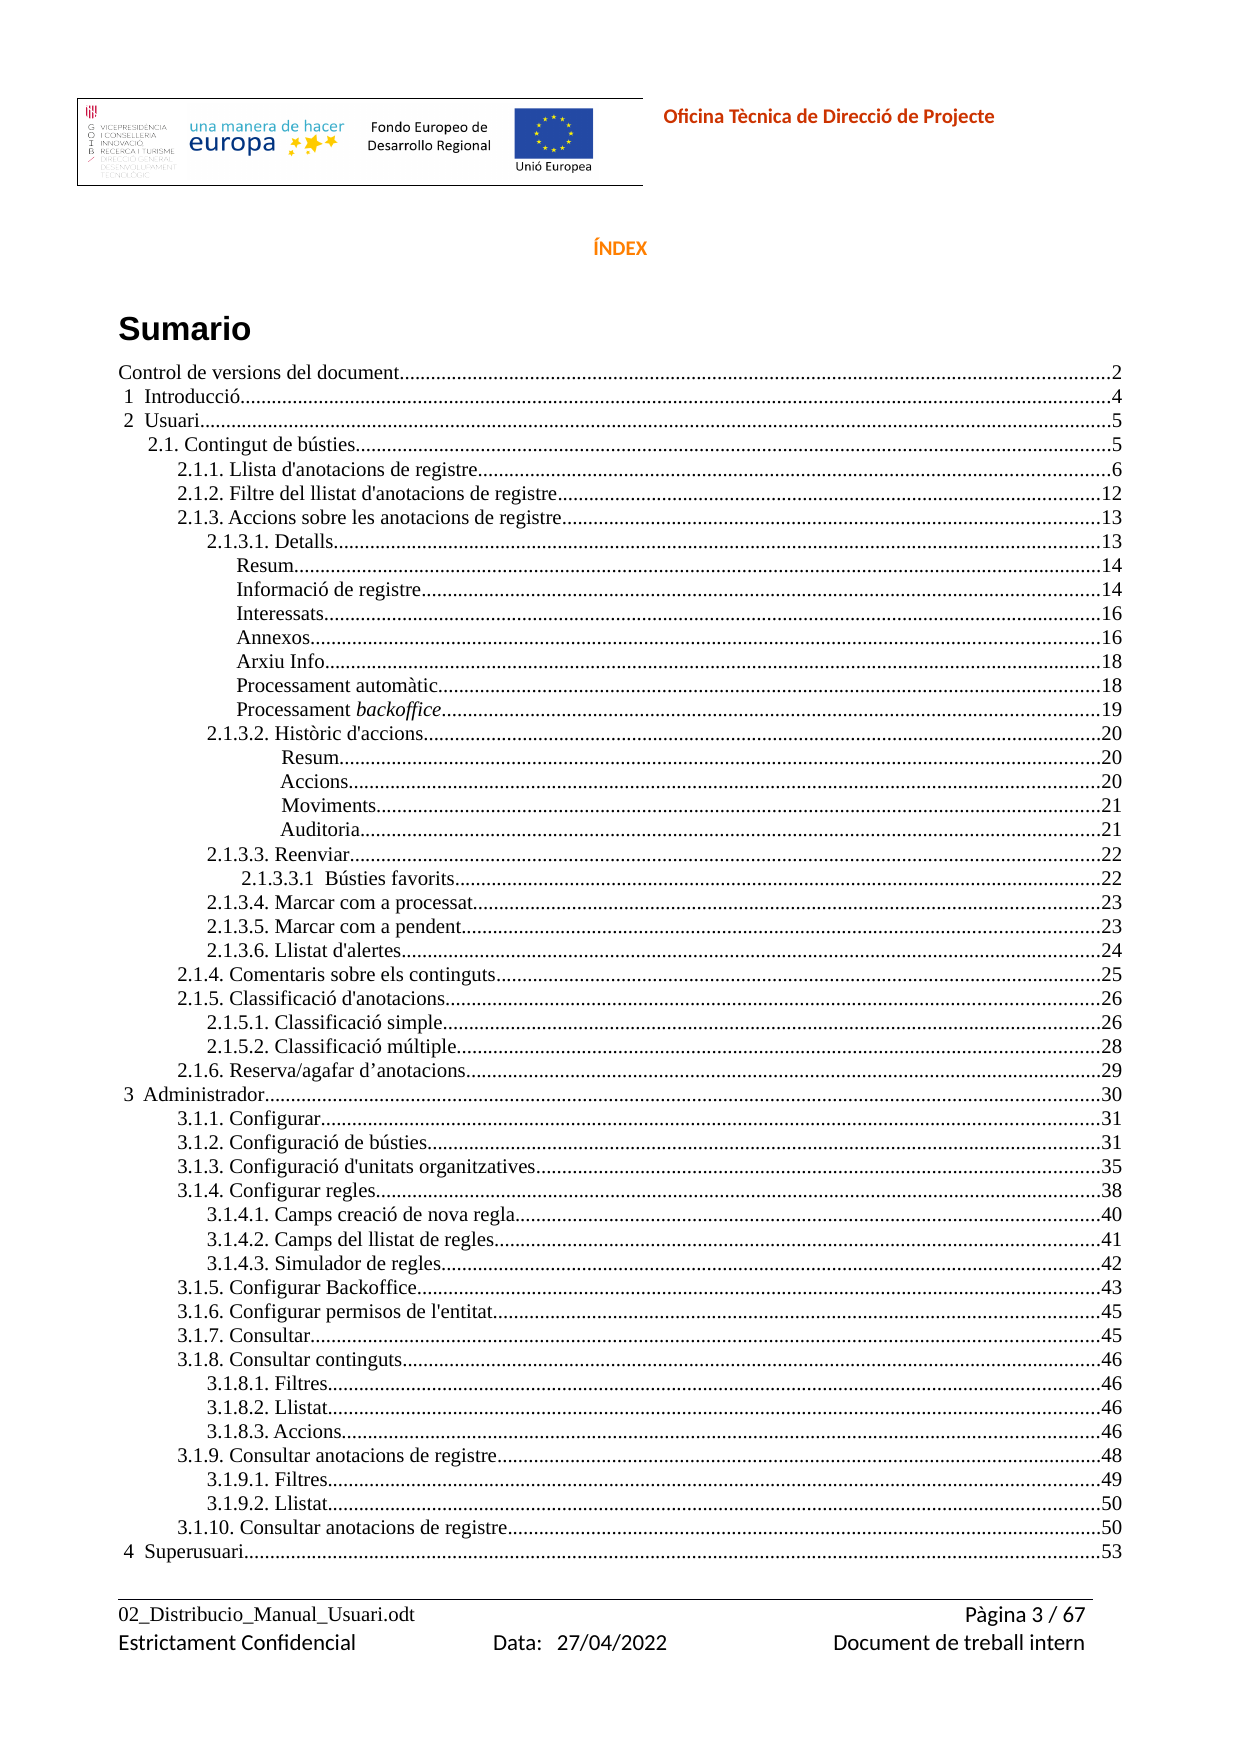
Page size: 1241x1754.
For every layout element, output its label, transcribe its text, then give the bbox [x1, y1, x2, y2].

text 3.1.10. Consultar anotacions de registre 50 [177, 1515, 1122, 1539]
text 2.1.3.3.1 Bústies favorits 22 [236, 866, 1122, 889]
text 3.1.5. Configurar Backoffice 43 [177, 1274, 1122, 1299]
text 3.1.8.2. Llistat 46 [207, 1395, 1122, 1419]
text Interessats 16 [236, 601, 1122, 625]
text 2.1.3.1. Detalls 13 [207, 529, 1122, 553]
text Arxiu Info. 18 [236, 649, 1122, 673]
text Resum 20 [266, 745, 1122, 769]
text ÍNDEX [118, 235, 1122, 260]
text 2.1.6. Reserva/agafar d’anotacions 29 [177, 1058, 1122, 1082]
text Informació de registre 14 [236, 577, 1122, 601]
text 2.1.3. Accions sobre les anotacions de registre 13 [177, 504, 1122, 529]
text 3.1.9.2. Llistat 50 [207, 1491, 1122, 1515]
text 3.1.4.2. Camps del llistat de regles 41 [207, 1226, 1122, 1251]
text 3.1.9. Consultar anotacions de registre 48 [177, 1443, 1122, 1467]
text 2.1.1. Llista d'anotacions de registre 6 [177, 456, 1122, 481]
text Processament automàtic 18 [236, 673, 1122, 697]
picture [187, 103, 599, 180]
text 3 Administrador 30 [118, 1082, 1122, 1106]
text 1 Introducció 4 [118, 384, 1122, 408]
text 2.1.3.6. Llistat d'alertes 24 [207, 938, 1122, 962]
text 2 Usuari 5 [118, 408, 1122, 432]
text 2.1.5.1. Classificació simple 26 [207, 1010, 1122, 1034]
text 2.1.4. Comentaris sobre els continguts 25 [177, 962, 1122, 986]
text 3.1.3. Configuració d'unitats organitzatives 35 [177, 1154, 1122, 1178]
text 3.1.1. Configurar 31 [177, 1106, 1122, 1130]
text 2.1.3.5. Marcar com a pendent 23 [207, 914, 1122, 938]
text 2.1.3.3. Reenviar 22 [207, 841, 1122, 866]
text 2.1.5. Classificació d'anotacions 26 [177, 986, 1122, 1010]
text 2.1.2. Filtre del llistat d'anotacions de registre 12 [177, 481, 1122, 504]
subtitle Sumario [118, 309, 1122, 348]
text 4 Superusuari 53 [118, 1539, 1122, 1563]
text 3.1.2. Configuració de bústies 31 [177, 1130, 1122, 1154]
text 3.1.4.1. Camps creació de nova regla 40 [207, 1202, 1122, 1226]
text 3.1.6. Configurar permisos de l'entitat 45 [177, 1299, 1122, 1323]
text 3.1.7. Consultar 45 [177, 1323, 1122, 1347]
text Processament backoffice 19 [236, 697, 1122, 721]
picture [82, 103, 181, 180]
text Control de versions del document 2 [118, 360, 1122, 384]
text 3.1.8. Consultar continguts 46 [177, 1347, 1122, 1371]
text 2.1. Contingut de bústies 5 [148, 432, 1122, 456]
text 2.1.3.2. Històric d'accions 20 [207, 721, 1122, 745]
text Annexos 16 [236, 625, 1122, 649]
text Accions 20 [266, 769, 1122, 793]
text 3.1.8.1. Filtres 46 [207, 1371, 1122, 1395]
text Auditoria 21 [266, 817, 1122, 841]
text Moviments 21 [266, 793, 1122, 817]
text 2.1.5.2. Classificació múltiple 28 [207, 1034, 1122, 1058]
text 3.1.4. Configurar regles 38 [177, 1178, 1122, 1202]
text Resum 14 [236, 553, 1122, 577]
text 2.1.3.4. Marcar com a processat 23 [207, 889, 1122, 914]
text 3.1.9.1. Filtres 49 [207, 1467, 1122, 1491]
text 3.1.8.3. Accions 46 [207, 1419, 1122, 1443]
text 3.1.4.3. Simulador de regles 42 [207, 1251, 1122, 1274]
